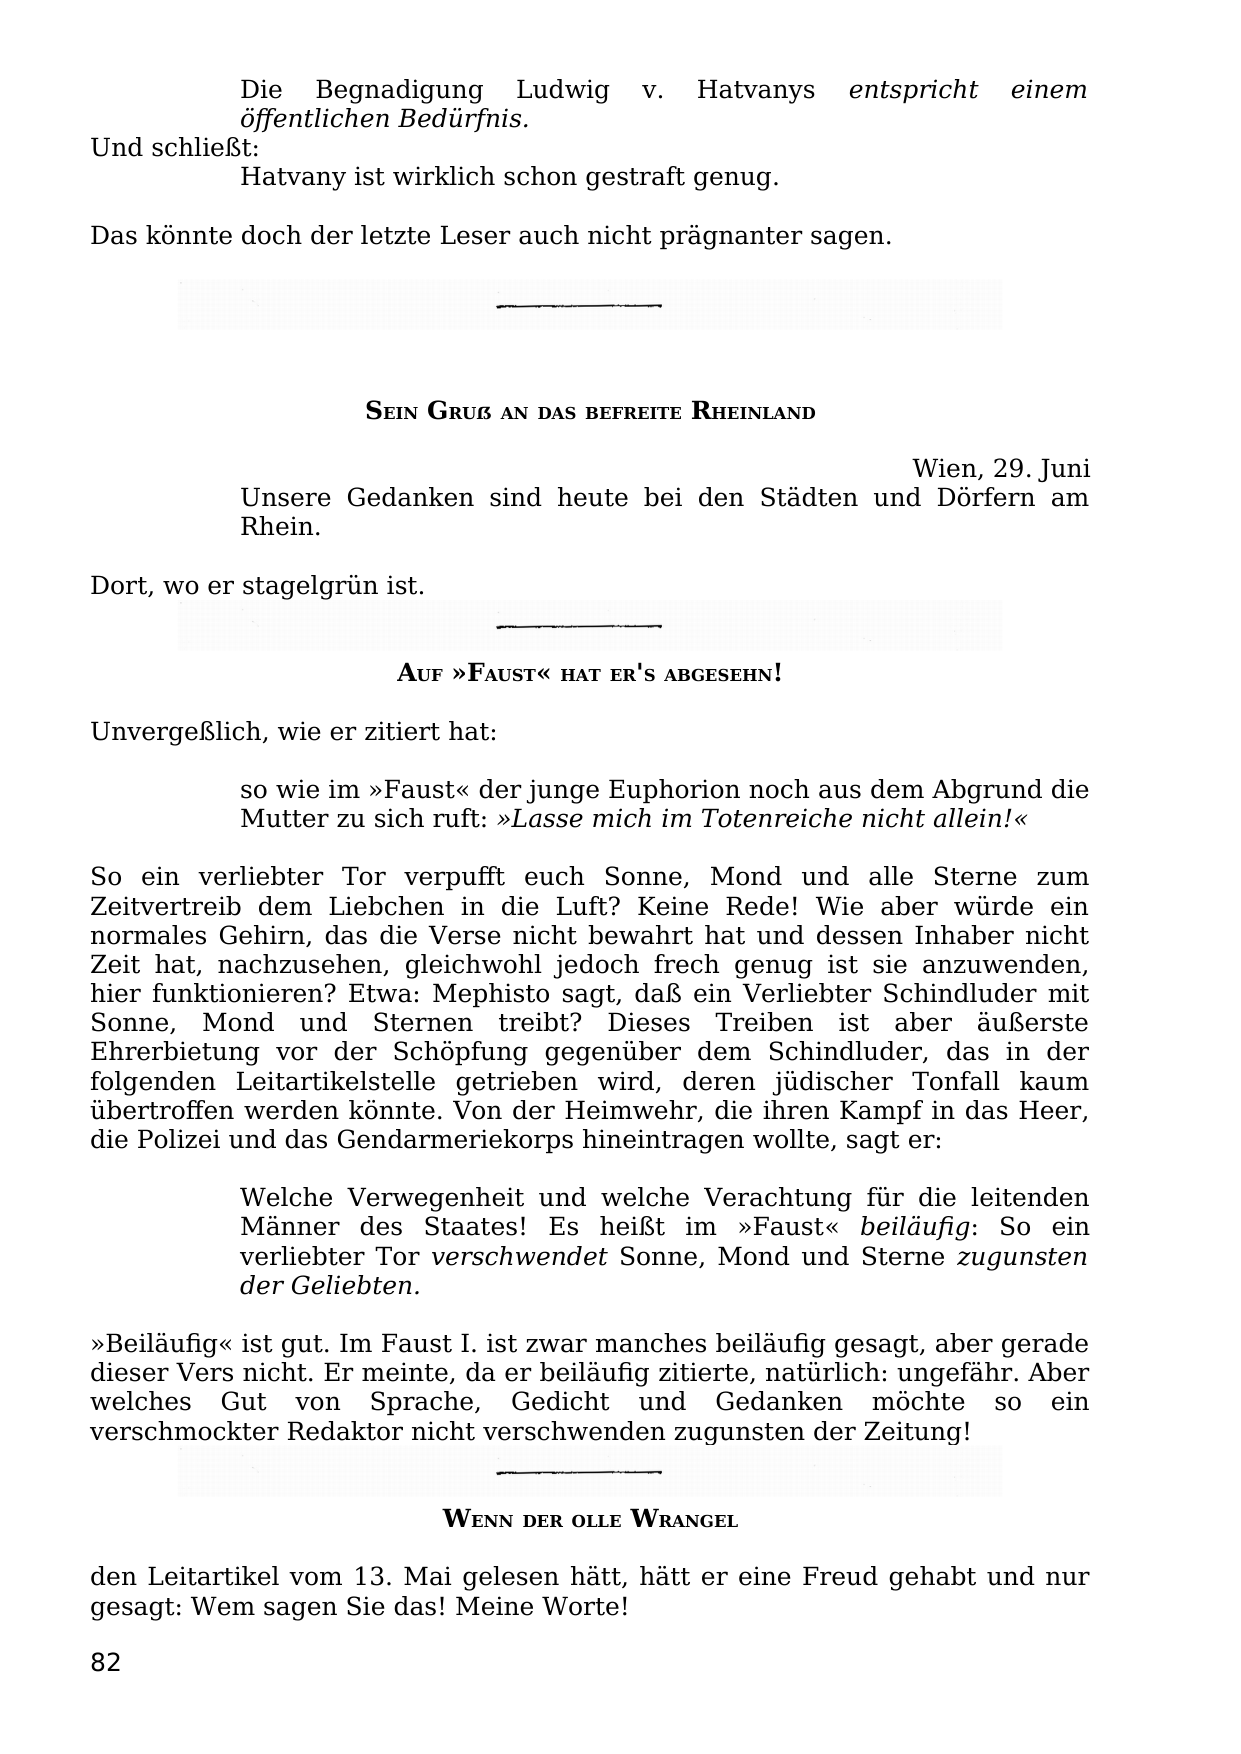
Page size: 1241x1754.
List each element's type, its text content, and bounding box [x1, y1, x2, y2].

text Wien, 29. Juni [90, 454, 1091, 483]
picture [177, 1445, 1003, 1497]
text Welche Verwegenheit und welche Verachtung für die leitenden Männer des Staates! Es heißt im »Faust« beiläufig: So ein verliebter Tor verschwendet Sonne, Mond und Sterne zugunsten der Geliebten. [240, 1183, 1091, 1300]
text Auf »Faust« hat er's abgesehn! [90, 600, 1091, 687]
text Dort, wo er stagelgrün ist. [90, 571, 1091, 600]
text Sein Gruß an das befreite Rheinland [90, 367, 1091, 425]
text Wenn der olle Wrangel [90, 1446, 1091, 1533]
picture [177, 600, 1003, 651]
text so wie im »Faust« der junge Euphorion noch aus dem Abgrund die Mutter zu sich ruft: »Lasse mich im Totenreiche nicht allein!« [240, 775, 1091, 833]
text Die Begnadigung Ludwig v. Hatvanys entspricht einem öffentlichen Bedürfnis. [240, 75, 1091, 133]
text So ein verliebter Tor verpufft euch Sonne, Mond und alle Sterne zum Zeitvertreib dem Liebchen in die Luft? Keine Rede! Wie aber würde ein normales Gehirn, das die Verse nicht bewahrt hat und dessen Inhaber nicht Zeit hat, nachzusehen, gleichwohl jedoch frech genug ist sie anzuwenden, hier funktionieren? Etwa: Mephisto sagt, daß ein Verliebter Schindluder mit Sonne, Mond und Sternen treibt? Dieses Treiben ist aber äußerste Ehrerbietung vor der Schöpfung gegenüber dem Schindluder, das in der folgenden Leitartikelstelle getrieben wird, deren jüdischer Tonfall kaum übertroffen werden könnte. Von der Heimwehr, die ihren Kampf in das Heer, die Polizei und das Gendarmeriekorps hineintragen wollte, sagt er: [90, 862, 1091, 1154]
text Hatvany ist wirklich schon gestraft genug. [240, 162, 1091, 192]
text Das könnte doch der letzte Leser auch nicht prägnanter sagen. [90, 221, 1091, 250]
text Und schließt: [90, 133, 1091, 162]
text »Beiläufig« ist gut. Im Faust I. ist zwar manches beiläufig gesagt, aber gerade dieser Vers nicht. Er meinte, da er beiläufig zitierte, natürlich: ungefähr. Aber welches Gut von Sprache, Gedicht und Gedanken möchte so ein verschmockter Redaktor nicht verschwenden zugunsten der Zeitung! [90, 1329, 1091, 1446]
text Unvergeßlich, wie er zitiert hat: [90, 717, 1091, 746]
text den Leitartikel vom 13. Mai gelesen hätt, hätt er eine Freud gehabt und nur gesagt: Wem sagen Sie das! Meine Worte! [90, 1562, 1091, 1621]
picture [177, 279, 1003, 330]
text Unsere Gedanken sind heute bei den Städten und Dörfern am Rhein. [240, 483, 1091, 542]
